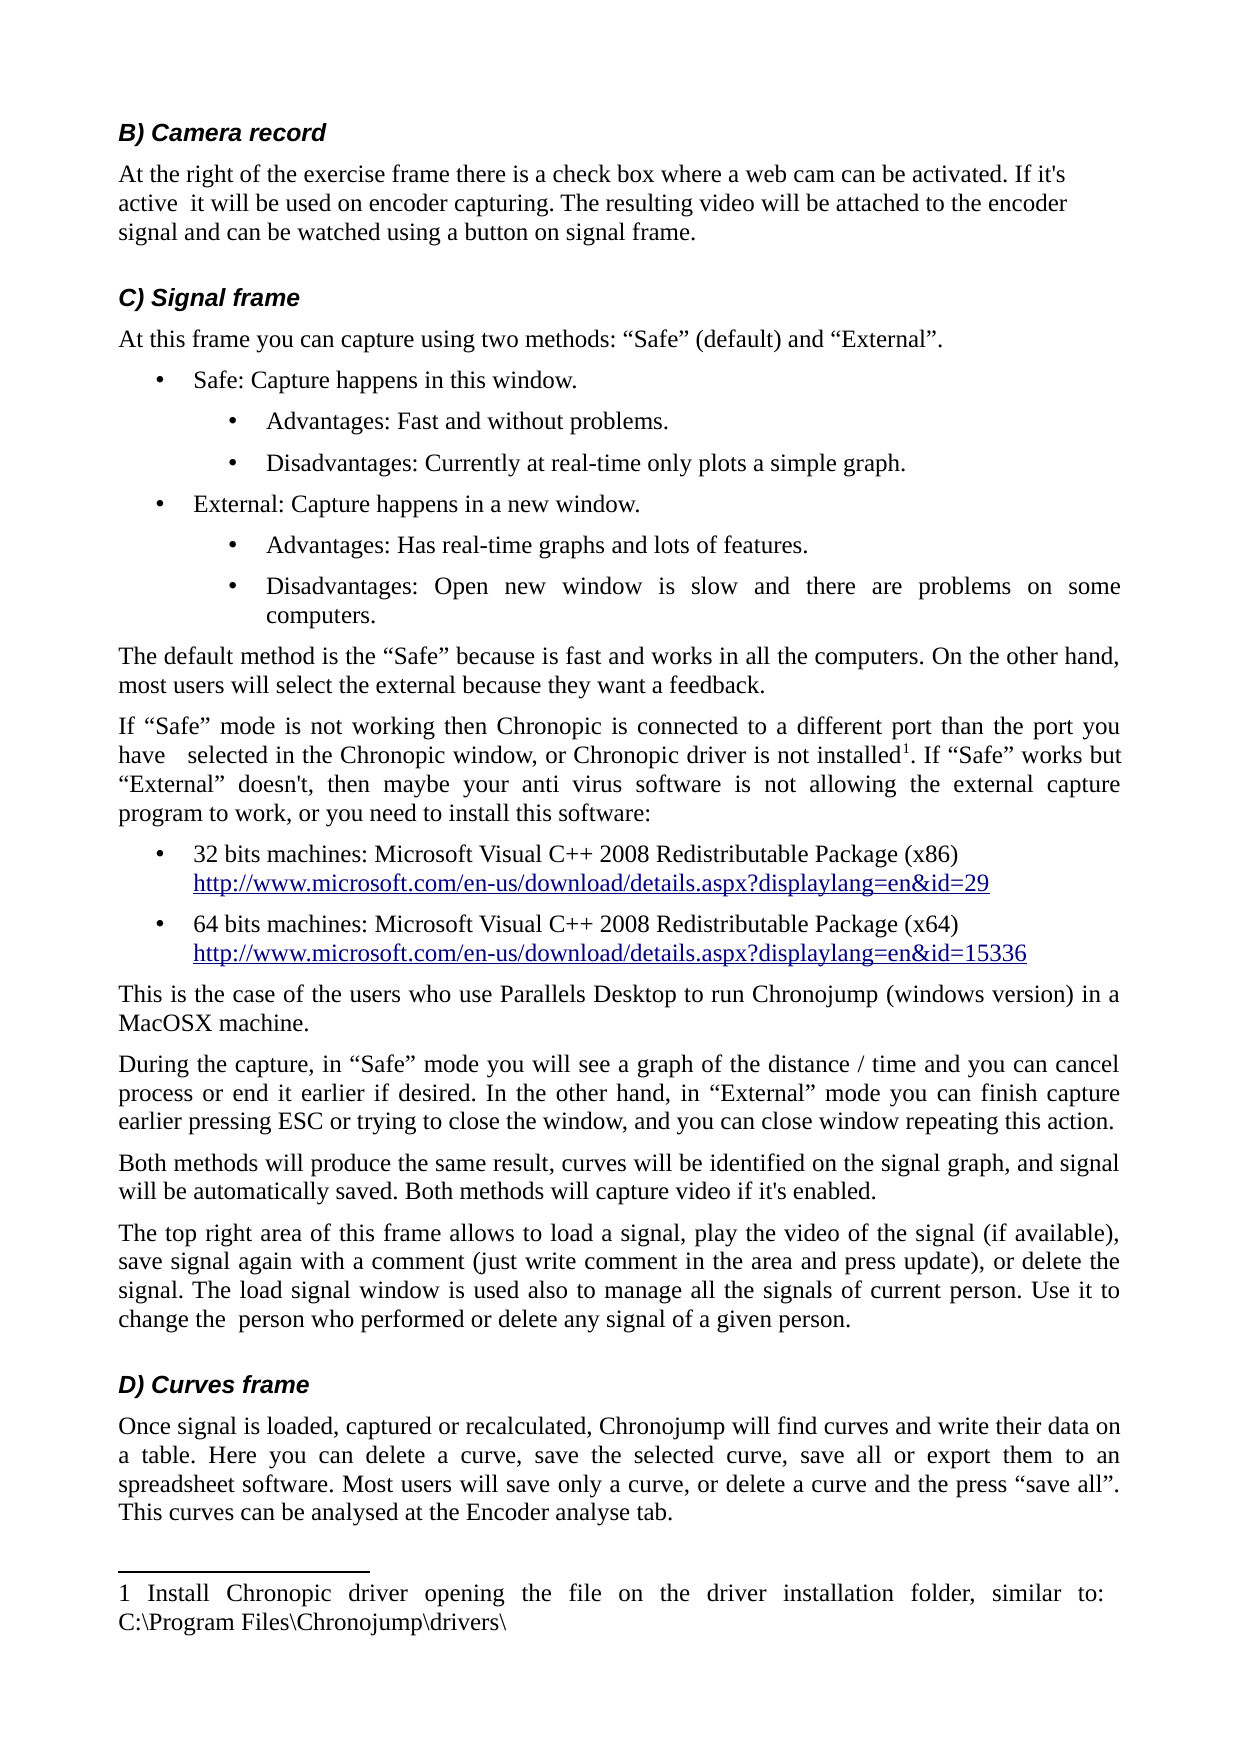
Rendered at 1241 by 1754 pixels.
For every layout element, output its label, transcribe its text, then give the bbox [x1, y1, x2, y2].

text During the capture, in “Safe” mode you will see a graph of the distance / time and you can cancel process or end it earlier if desired. In the other hand, in “External” mode you can finish capture earlier pressing ESC or trying to close the window, and you can close window repeating this action. [118, 1049, 1122, 1135]
list Advantages: Has real-time graphs and lots of features. [228, 530, 1122, 559]
list Disadvantages: Currently at real-time only plots a simple graph. [228, 448, 1122, 476]
text Install Chronopic driver opening the file on the driver installation folder, similar to: C:\Program Files\Chronojump\drivers\ [118, 1578, 1122, 1636]
list Safe: Capture happens in this window. [156, 365, 1122, 394]
text At the right of the exercise frame there is a check box where a web cam can be activated. If it's active it will be used on encoder capturing. The resulting video will be attached to the encoder signal and can be watched using a button on signal frame. [118, 159, 1122, 245]
list External: Capture happens in a new window. [156, 489, 1122, 518]
text At this frame you can capture using two methods: “Safe” (default) and “External”. [118, 324, 1122, 353]
text If “Safe” mode is not working then Chronopic is connected to a different port than the port you have selected in the Chronopic window, or Chronopic driver is not installed. If “Safe” works but “External” doesn't, then maybe your anti virus software is not allowing the external capture program to work, or you need to install this software: [118, 711, 1122, 826]
text Both methods will produce the same result, curves will be identified on the signal graph, and signal will be automatically saved. Both methods will capture video if it's enabled. [118, 1148, 1122, 1205]
text Once signal is loaded, captured or recalculated, Chronojump will find curves and write their data on a table. Here you can delete a curve, save the selected curve, save all or export them to an spreadsheet software. Most users will save only a curve, or delete a curve and the press “save all”. This curves can be analysed at the Encoder analyse tab. [118, 1411, 1122, 1526]
subtitle B) Camera record [118, 118, 1122, 147]
list Disadvantages: Open new window is slow and there are problems on some computers. [228, 571, 1122, 629]
subtitle C) Signal frame [118, 283, 1122, 311]
subtitle D) Curves frame [118, 1370, 1122, 1399]
list 32 bits machines: Microsoft Visual C++ 2008 Redistributable Package (x86) http://www.microsoft.com/en-us/download/details.aspx?displaylang=en&id=29 [156, 839, 1122, 896]
list 64 bits machines: Microsoft Visual C++ 2008 Redistributable Package (x64) http://www.microsoft.com/en-us/download/details.aspx?displaylang=en&id=15336 [156, 909, 1122, 966]
text The top right area of this frame allows to load a signal, play the video of the signal (if available), save signal again with a comment (just write comment in the area and press update), or delete the signal. The load signal window is used also to manage all the signals of current person. Use it to change the person who performed or delete any signal of a given person. [118, 1218, 1122, 1333]
text The default method is the “Safe” because is fast and works in all the computers. On the other hand, most users will select the external because they want a feedback. [118, 641, 1122, 699]
text This is the case of the users who use Parallels Desktop to run Chronojump (windows version) in a MacOSX machine. [118, 979, 1122, 1036]
list Advantages: Fast and without problems. [228, 406, 1122, 435]
